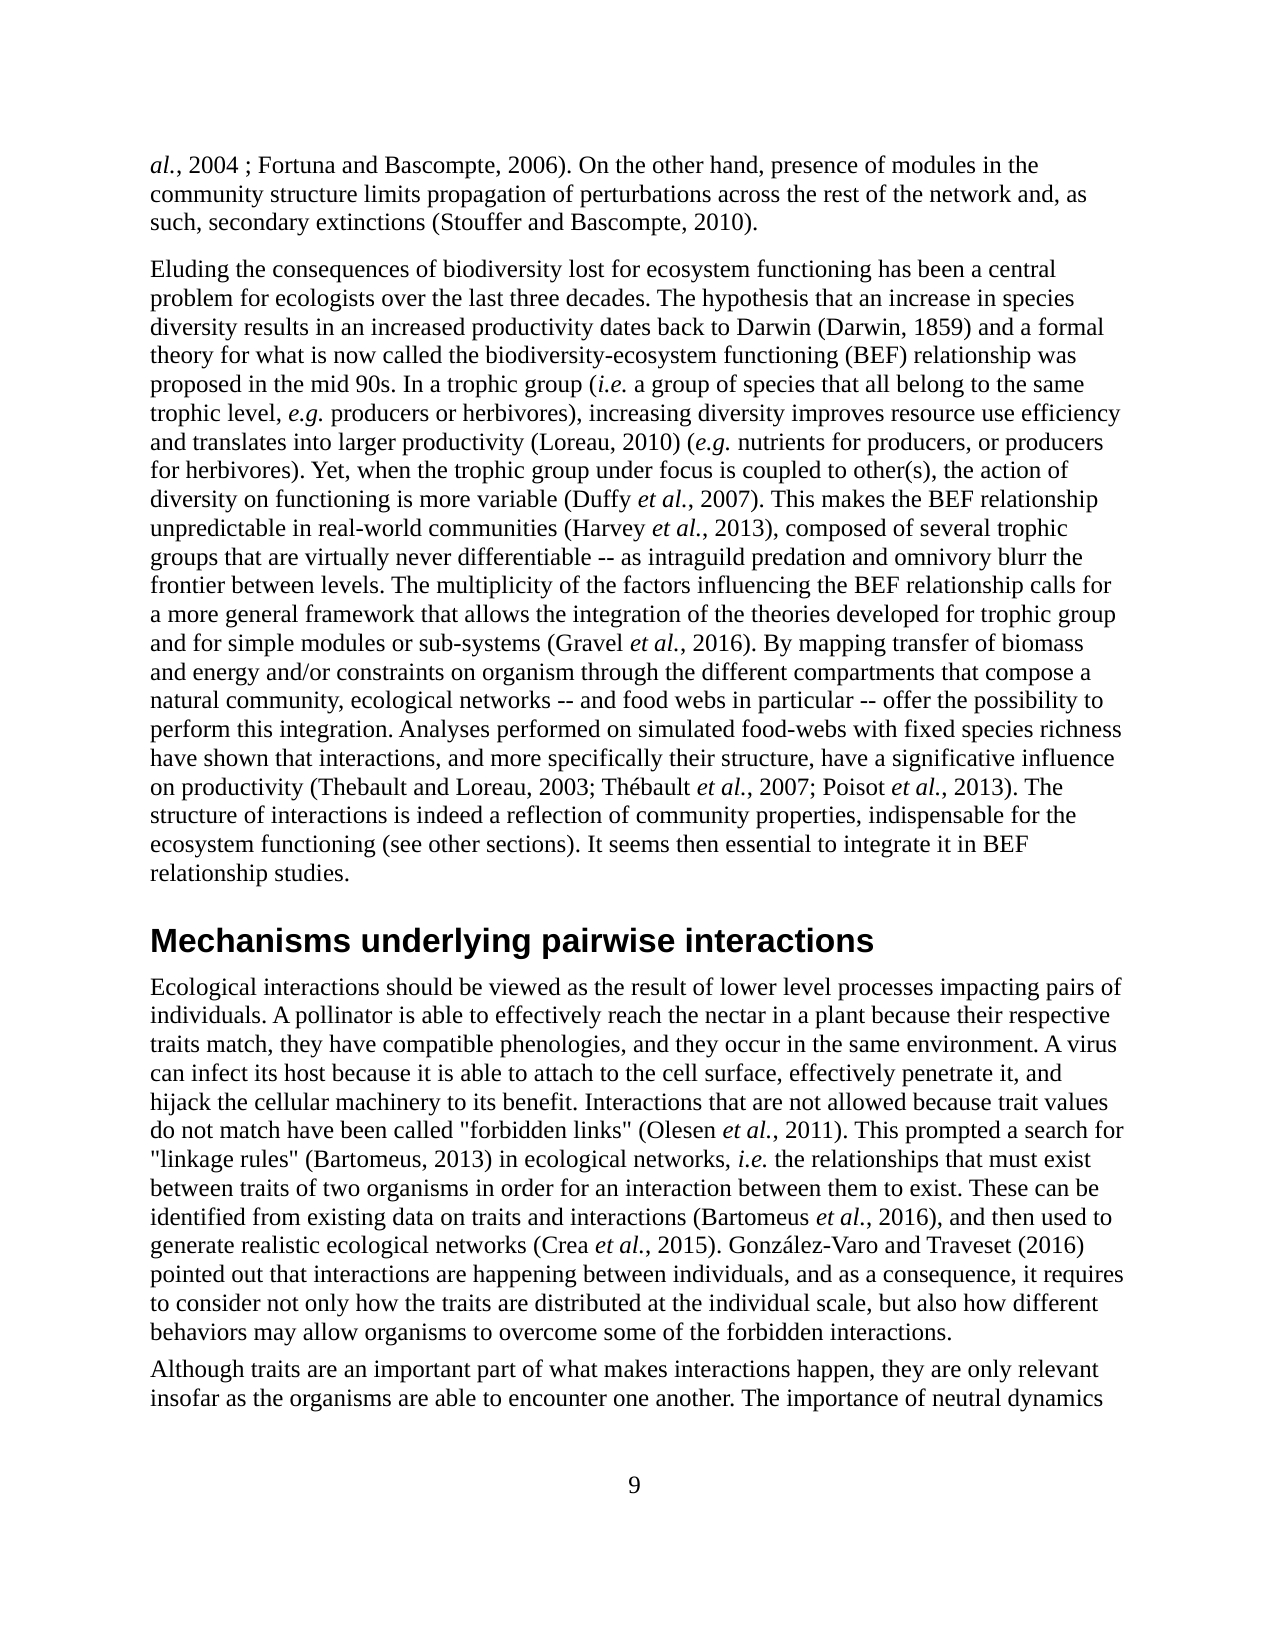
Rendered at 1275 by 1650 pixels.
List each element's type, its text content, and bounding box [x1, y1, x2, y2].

text Although traits are an important part of what makes interactions happen, they are only relevant insofar as the organisms are able to encounter one another. The importance of neutral dynamics [150, 1354, 1125, 1412]
text al., 2004 ; Fortuna and Bascompte, 2006). On the other hand, presence of modules in the community structure limits propagation of perturbations across the rest of the network and, as such, secondary extinctions (Stouffer and Bascompte, 2010). [150, 150, 1125, 236]
subtitle Mechanisms underlying pairwise interactions [150, 921, 1125, 959]
text Eluding the consequences of biodiversity lost for ecosystem functioning has been a central problem for ecologists over the last three decades. The hypothesis that an increase in species diversity results in an increased productivity dates back to Darwin (Darwin, 1859) and a formal theory for what is now called the biodiversity-ecosystem functioning (BEF) relationship was proposed in the mid 90s. In a trophic group (i.e. a group of species that all belong to the same trophic level, e.g. producers or herbivores), increasing diversity improves resource use efficiency and translates into larger productivity (Loreau, 2010) (e.g. nutrients for producers, or producers for herbivores). Yet, when the trophic group under focus is coupled to other(s), the action of diversity on functioning is more variable (Duffy et al., 2007). This makes the BEF relationship unpredictable in real-world communities (Harvey et al., 2013), composed of several trophic groups that are virtually never differentiable -- as intraguild predation and omnivory blurr the frontier between levels. The multiplicity of the factors influencing the BEF relationship calls for a more general framework that allows the integration of the theories developed for trophic group and for simple modules or sub-systems (Gravel et al., 2016). By mapping transfer of biomass and energy and/or constraints on organism through the different compartments that compose a natural community, ecological networks -- and food webs in particular -- offer the possibility to perform this integration. Analyses performed on simulated food-webs with fixed species richness have shown that interactions, and more specifically their structure, have a significative influence on productivity (Thebault and Loreau, 2003; Thébault et al., 2007; Poisot et al., 2013). The structure of interactions is indeed a reflection of community properties, indispensable for the ecosystem functioning (see other sections). It seems then essential to integrate it in BEF relationship studies. [150, 254, 1125, 887]
text Ecological interactions should be viewed as the result of lower level processes impacting pairs of individuals. A pollinator is able to effectively reach the nectar in a plant because their respective traits match, they have compatible phenologies, and they occur in the same environment. A virus can infect its host because it is able to attach to the cell surface, effectively penetrate it, and hijack the cellular machinery to its benefit. Interactions that are not allowed because trait values do not match have been called "forbidden links" (Olesen et al., 2011). This prompted a search for "linkage rules" (Bartomeus, 2013) in ecological networks, i.e. the relationships that must exist between traits of two organisms in order for an interaction between them to exist. These can be identified from existing data on traits and interactions (Bartomeus et al., 2016), and then used to generate realistic ecological networks (Crea et al., 2015). González-Varo and Traveset (2016) pointed out that interactions are happening between individuals, and as a consequence, it requires to consider not only how the traits are distributed at the individual scale, but also how different behaviors may allow organisms to overcome some of the forbidden interactions. [150, 972, 1125, 1346]
